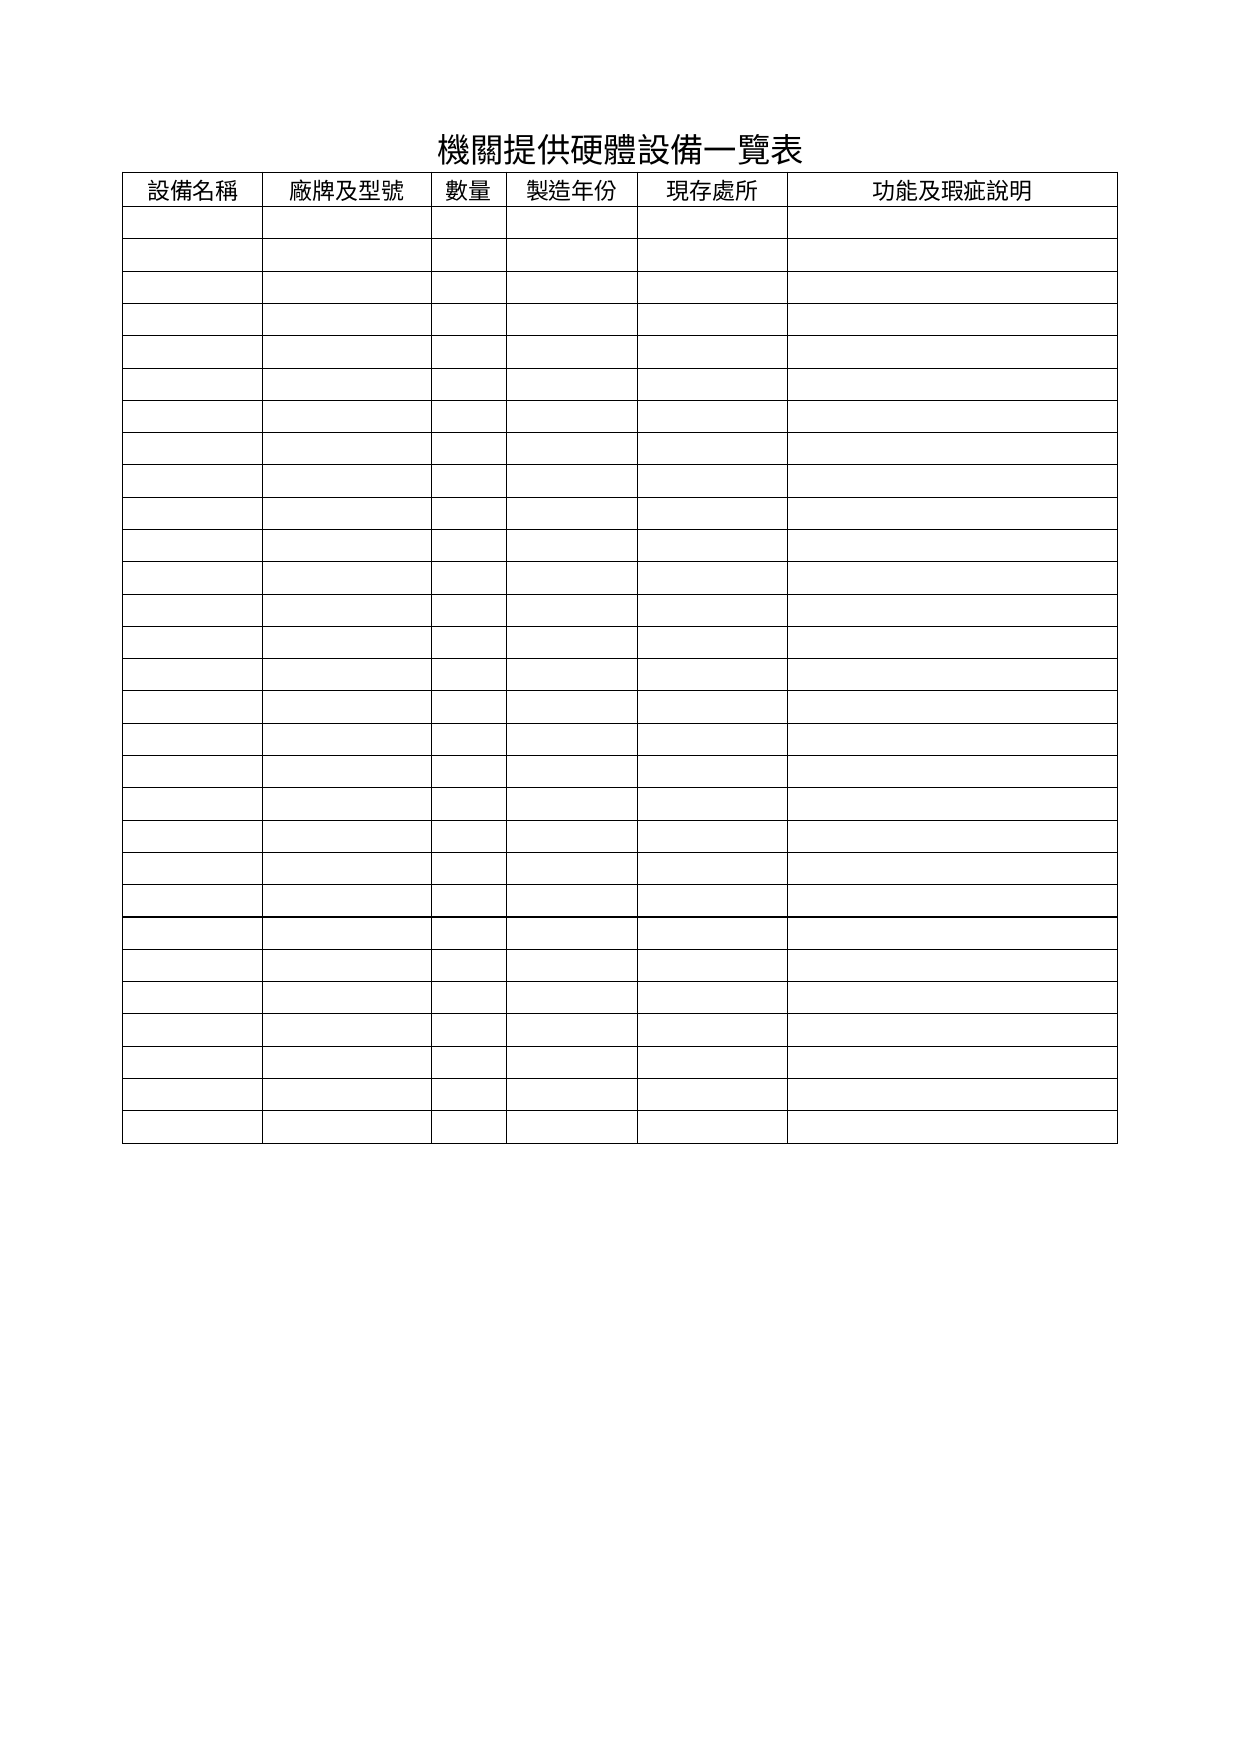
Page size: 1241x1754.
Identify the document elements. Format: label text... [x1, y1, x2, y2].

table_cell [263, 304, 431, 335]
table_cell [788, 336, 1117, 367]
table_cell [507, 239, 637, 271]
table_cell [507, 982, 637, 1013]
table_cell [507, 1014, 637, 1046]
table_cell [263, 821, 431, 852]
table_cell [507, 530, 637, 561]
table_cell [788, 562, 1117, 593]
table_cell [263, 724, 431, 755]
table_cell [123, 304, 262, 335]
table_cell [788, 788, 1117, 819]
table_cell 製造年份 [507, 173, 637, 206]
table_cell [638, 530, 787, 561]
table_cell [638, 918, 787, 949]
table_cell [638, 950, 787, 981]
table_cell [638, 821, 787, 852]
table_cell [788, 433, 1117, 464]
table_cell [123, 401, 262, 432]
table_cell [123, 369, 262, 400]
table_cell [263, 756, 431, 787]
table_cell [638, 562, 787, 593]
table_cell [432, 821, 506, 852]
table_cell [788, 885, 1117, 916]
table_cell [432, 950, 506, 981]
table_cell [788, 821, 1117, 852]
table_cell [123, 562, 262, 593]
table_cell [788, 207, 1117, 238]
table_cell [432, 207, 506, 238]
table_cell [788, 918, 1117, 949]
table_cell [638, 465, 787, 497]
table_cell [788, 1079, 1117, 1110]
table_cell [432, 982, 506, 1013]
table_cell [432, 433, 506, 464]
table_cell [123, 272, 262, 303]
table_cell [123, 498, 262, 529]
table_cell [507, 659, 637, 690]
table_cell [432, 1111, 506, 1142]
table_cell [432, 498, 506, 529]
table_cell [123, 756, 262, 787]
table_cell [263, 853, 431, 884]
table_cell [638, 1111, 787, 1142]
table_cell [432, 272, 506, 303]
table_cell [432, 853, 506, 884]
table_cell [263, 1079, 431, 1110]
table_cell [432, 691, 506, 723]
table_cell [638, 724, 787, 755]
table_cell [638, 304, 787, 335]
table_cell [507, 724, 637, 755]
table_cell [263, 982, 431, 1013]
table_cell [263, 465, 431, 497]
table_cell [638, 756, 787, 787]
table_cell [507, 885, 637, 916]
table_cell 現存處所 [638, 173, 787, 206]
table_cell [507, 433, 637, 464]
table_cell [432, 918, 506, 949]
table_cell [788, 756, 1117, 787]
table_cell [507, 207, 637, 238]
table_cell [123, 691, 262, 723]
table_cell [432, 788, 506, 819]
table_cell [507, 369, 637, 400]
table_cell [123, 1014, 262, 1046]
table_cell [432, 239, 506, 271]
table_cell [788, 950, 1117, 981]
table_cell [123, 821, 262, 852]
table_cell [788, 530, 1117, 561]
table_cell [507, 336, 637, 367]
table_cell [263, 918, 431, 949]
table_cell [638, 627, 787, 658]
table_cell [638, 691, 787, 723]
table_cell [263, 788, 431, 819]
table_cell [432, 465, 506, 497]
table_cell 數量 [432, 173, 506, 206]
table_cell [432, 401, 506, 432]
table_cell [638, 272, 787, 303]
table_cell [638, 433, 787, 464]
table_cell [638, 401, 787, 432]
table_cell [432, 885, 506, 916]
table_cell [788, 595, 1117, 626]
table_cell [432, 1047, 506, 1078]
table_cell [432, 530, 506, 561]
table_cell [788, 1111, 1117, 1142]
table_cell [788, 498, 1117, 529]
table_cell [263, 950, 431, 981]
table_cell [788, 401, 1117, 432]
table_cell [638, 207, 787, 238]
table_cell [263, 1047, 431, 1078]
table_cell [638, 1014, 787, 1046]
table_cell [432, 336, 506, 367]
table_cell [263, 498, 431, 529]
table_cell 設備名稱 [123, 173, 262, 206]
table_cell [263, 272, 431, 303]
table_cell [788, 627, 1117, 658]
table_cell [263, 659, 431, 690]
table_cell [788, 982, 1117, 1013]
table_cell [507, 950, 637, 981]
table_cell [638, 1079, 787, 1110]
table_cell [263, 207, 431, 238]
table_cell [507, 691, 637, 723]
table_cell [432, 304, 506, 335]
table_cell [638, 336, 787, 367]
table_cell [638, 369, 787, 400]
table_cell [507, 272, 637, 303]
table_cell [507, 821, 637, 852]
table_cell [123, 788, 262, 819]
table_cell [638, 853, 787, 884]
table_cell [263, 1111, 431, 1142]
table_cell [638, 498, 787, 529]
table_cell [788, 724, 1117, 755]
table_cell [507, 401, 637, 432]
table_cell [638, 982, 787, 1013]
table_cell [123, 1047, 262, 1078]
table_cell [507, 627, 637, 658]
table_cell [432, 595, 506, 626]
table_cell [123, 982, 262, 1013]
table_cell [638, 1047, 787, 1078]
table_cell [432, 659, 506, 690]
table_cell [507, 465, 637, 497]
table_cell [263, 401, 431, 432]
table_cell [123, 885, 262, 916]
table_cell [638, 885, 787, 916]
table_cell [123, 853, 262, 884]
table_cell [507, 1111, 637, 1142]
table_cell [123, 950, 262, 981]
table_cell [638, 239, 787, 271]
table_cell [788, 1047, 1117, 1078]
table_cell [263, 1014, 431, 1046]
table_cell [788, 1014, 1117, 1046]
table_cell [263, 336, 431, 367]
table_cell [788, 369, 1117, 400]
table_cell [507, 595, 637, 626]
table_cell [432, 756, 506, 787]
table_cell [788, 691, 1117, 723]
table_cell [788, 853, 1117, 884]
table_cell [123, 1079, 262, 1110]
table_cell [788, 304, 1117, 335]
table_cell [432, 724, 506, 755]
table_cell [507, 1079, 637, 1110]
table_cell [638, 659, 787, 690]
table_cell [263, 433, 431, 464]
table_cell [507, 756, 637, 787]
table_cell [123, 1111, 262, 1142]
table_cell [507, 788, 637, 819]
table_cell [788, 272, 1117, 303]
table_cell [263, 530, 431, 561]
table_cell [263, 885, 431, 916]
table_cell [638, 788, 787, 819]
table_cell [507, 304, 637, 335]
table_cell [507, 562, 637, 593]
table_cell [123, 724, 262, 755]
table_cell [263, 562, 431, 593]
table_cell [507, 1047, 637, 1078]
table_cell [432, 627, 506, 658]
table_cell [123, 627, 262, 658]
table_cell [788, 465, 1117, 497]
table_cell [123, 595, 262, 626]
table_cell [507, 853, 637, 884]
table_cell [123, 918, 262, 949]
table_cell [123, 530, 262, 561]
table_cell [432, 369, 506, 400]
table_cell 功能及瑕疵說明 [788, 173, 1117, 206]
table_cell [432, 562, 506, 593]
table_cell [123, 207, 262, 238]
table_cell [123, 239, 262, 271]
table_cell [638, 595, 787, 626]
table_cell [263, 369, 431, 400]
table_cell [507, 498, 637, 529]
table_header 機關提供硬體設備一覽表 [123, 124, 1117, 172]
table_cell [123, 433, 262, 464]
table_cell [263, 627, 431, 658]
table_cell 廠牌及型號 [263, 173, 431, 206]
table_cell [788, 659, 1117, 690]
table_cell [788, 239, 1117, 271]
table_cell [263, 691, 431, 723]
table_cell [123, 659, 262, 690]
table_cell [123, 465, 262, 497]
table_cell [432, 1079, 506, 1110]
table_cell [432, 1014, 506, 1046]
table_cell [123, 336, 262, 367]
table_cell [263, 239, 431, 271]
table_cell [507, 918, 637, 949]
table_cell [263, 595, 431, 626]
